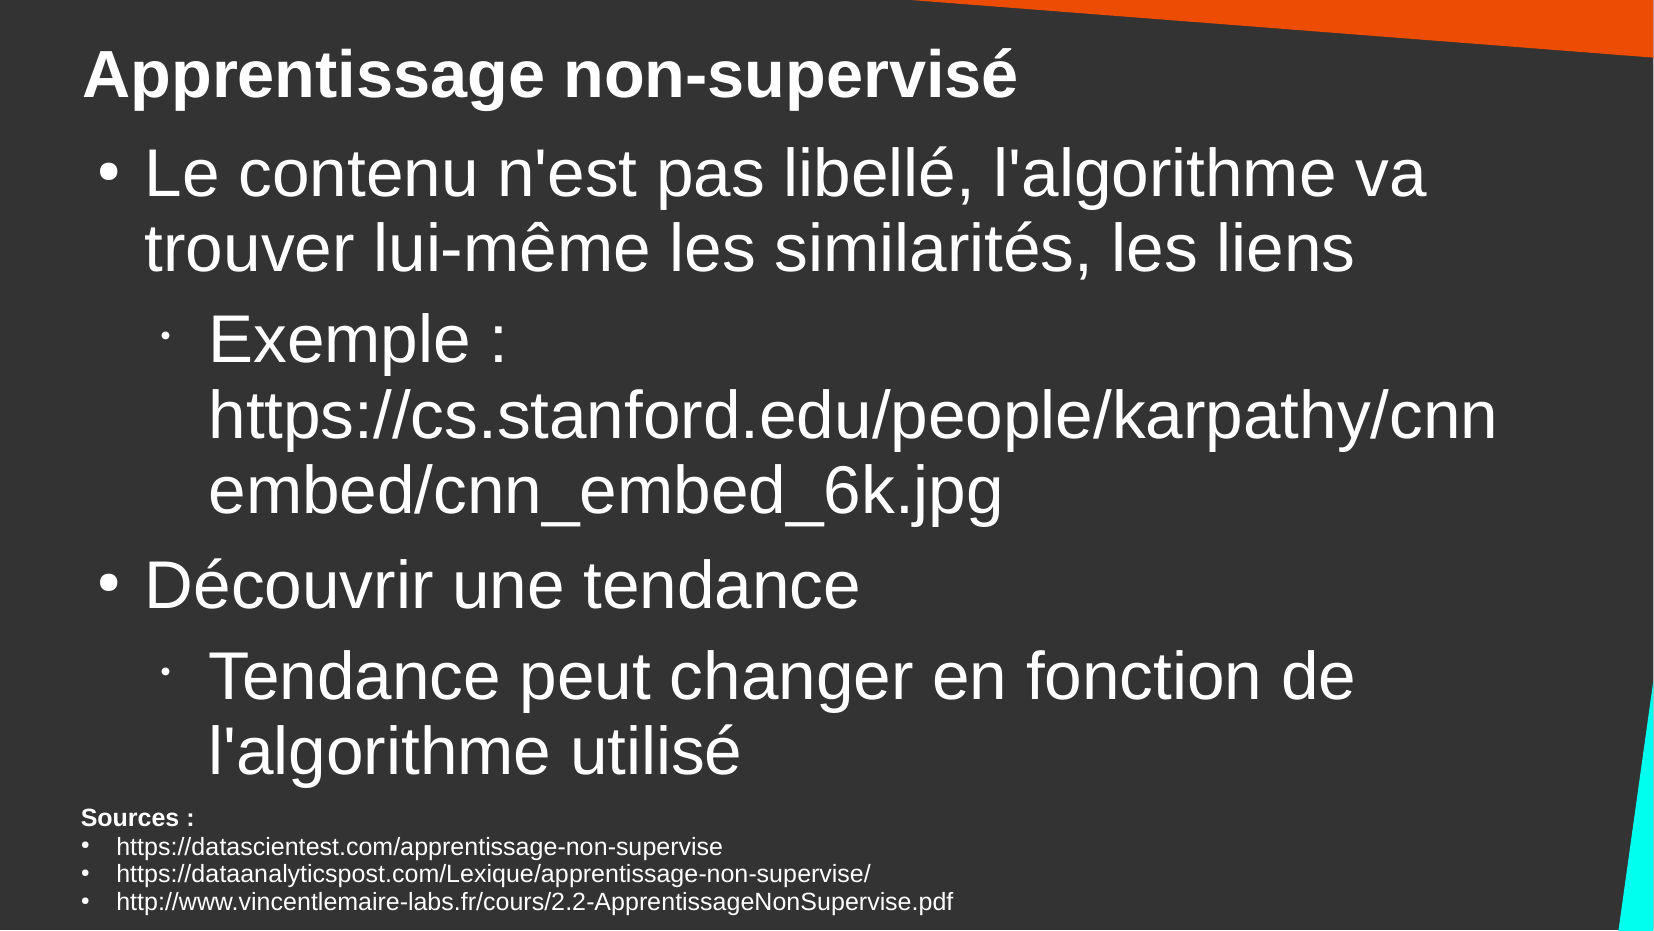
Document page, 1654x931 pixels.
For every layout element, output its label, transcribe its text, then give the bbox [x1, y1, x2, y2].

text_box [910, 0, 1654, 58]
text_box [1618, 675, 1654, 931]
list Le contenu n'est pas libellé, l'algorithme va trouver lui-même les similarités, les liens Exemple : https://cs.stanford.edu/people/karpathy/cnnembed/cnn_embed_6k.jpg Découvrir une tendance Tendance peut changer en fonction de l'algorithme utilisé [80, 135, 1501, 804]
text_box Sources : https://datascientest.com/apprentissage-non-supervise https://dataanalyticspost.com/Lexique/apprentissage-non-supervise/ http://www.vincentlemaire-labs.fr/cours/2.2-ApprentissageNonSupervise.pdf [66, 796, 1483, 924]
title Apprentissage non-supervisé [82, 37, 1571, 115]
